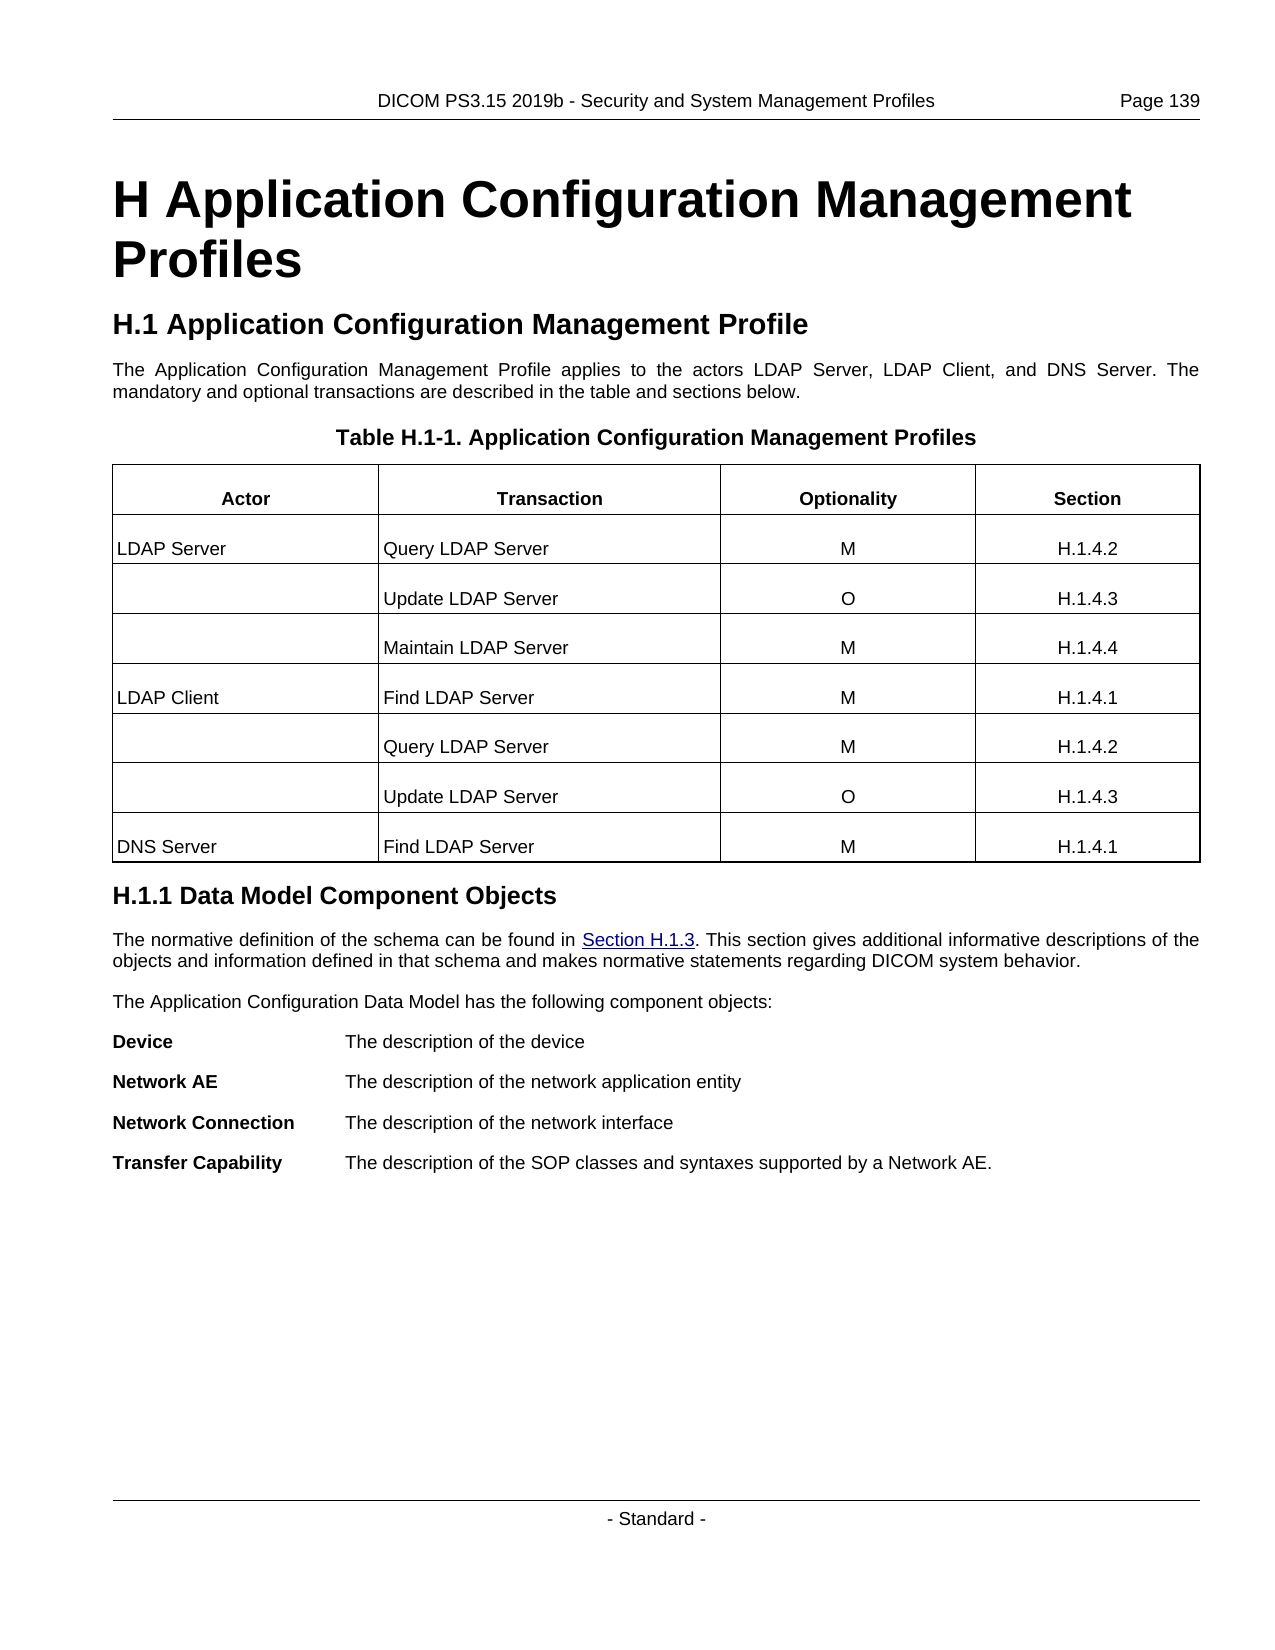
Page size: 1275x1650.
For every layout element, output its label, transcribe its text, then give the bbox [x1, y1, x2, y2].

table_cell Query LDAP Server [379, 714, 720, 762]
text Network Connection The description of the network interface [112, 1112, 1200, 1133]
text The Application Configuration Data Model has the following component objects: [112, 991, 1200, 1012]
table_cell O [721, 763, 975, 812]
table_cell [113, 714, 378, 762]
table_header Section [976, 465, 1199, 514]
table_cell M [721, 714, 975, 762]
table_cell H.1.4.2 [976, 515, 1199, 563]
table_cell Update LDAP Server [379, 564, 720, 613]
table_cell LDAP Server [113, 515, 378, 563]
text The Application Configuration Management Profile applies to the actors LDAP Server, LDAP Client, and DNS Server. The mandatory and optional transactions are described in the table and sections below. [112, 359, 1200, 402]
text H Application Configuration Management Profiles [112, 169, 1200, 288]
text Network AE The description of the network application entity [112, 1071, 1200, 1093]
table_cell [113, 564, 378, 613]
table_header Optionality [721, 465, 975, 514]
text Transfer Capability The description of the SOP classes and syntaxes supported by a Network AE. [112, 1152, 1200, 1173]
table_cell Find LDAP Server [379, 664, 720, 712]
text The normative definition of the schema can be found in Section H.1.3. This section gives additional informative descriptions of the objects and information defined in that schema and makes normative statements regarding DICOM system behavior. [112, 929, 1200, 972]
table_cell H.1.4.3 [976, 564, 1199, 613]
text Table H.1-1. Application Configuration Management Profiles [112, 424, 1200, 450]
table_cell Maintain LDAP Server [379, 614, 720, 663]
table_cell LDAP Client [113, 664, 378, 712]
table_cell Find LDAP Server [379, 813, 720, 861]
table_cell H.1.4.2 [976, 714, 1199, 762]
table_cell H.1.4.4 [976, 614, 1199, 663]
table_cell Query LDAP Server [379, 515, 720, 563]
text Device The description of the device [112, 1031, 1200, 1052]
table_cell H.1.4.1 [976, 813, 1199, 861]
table_cell H.1.4.3 [976, 763, 1199, 812]
table_header Transaction [379, 465, 720, 514]
table_cell M [721, 664, 975, 712]
table_cell O [721, 564, 975, 613]
text H.1 Application Configuration Management Profile [112, 307, 1200, 340]
table_cell M [721, 813, 975, 861]
text H.1.1 Data Model Component Objects [112, 881, 1200, 910]
table_cell M [721, 515, 975, 563]
table_cell [113, 614, 378, 663]
table_cell M [721, 614, 975, 663]
table_cell [113, 763, 378, 812]
table_cell Update LDAP Server [379, 763, 720, 812]
table_cell H.1.4.1 [976, 664, 1199, 712]
table_header Actor [113, 465, 378, 514]
table_cell DNS Server [113, 813, 378, 861]
